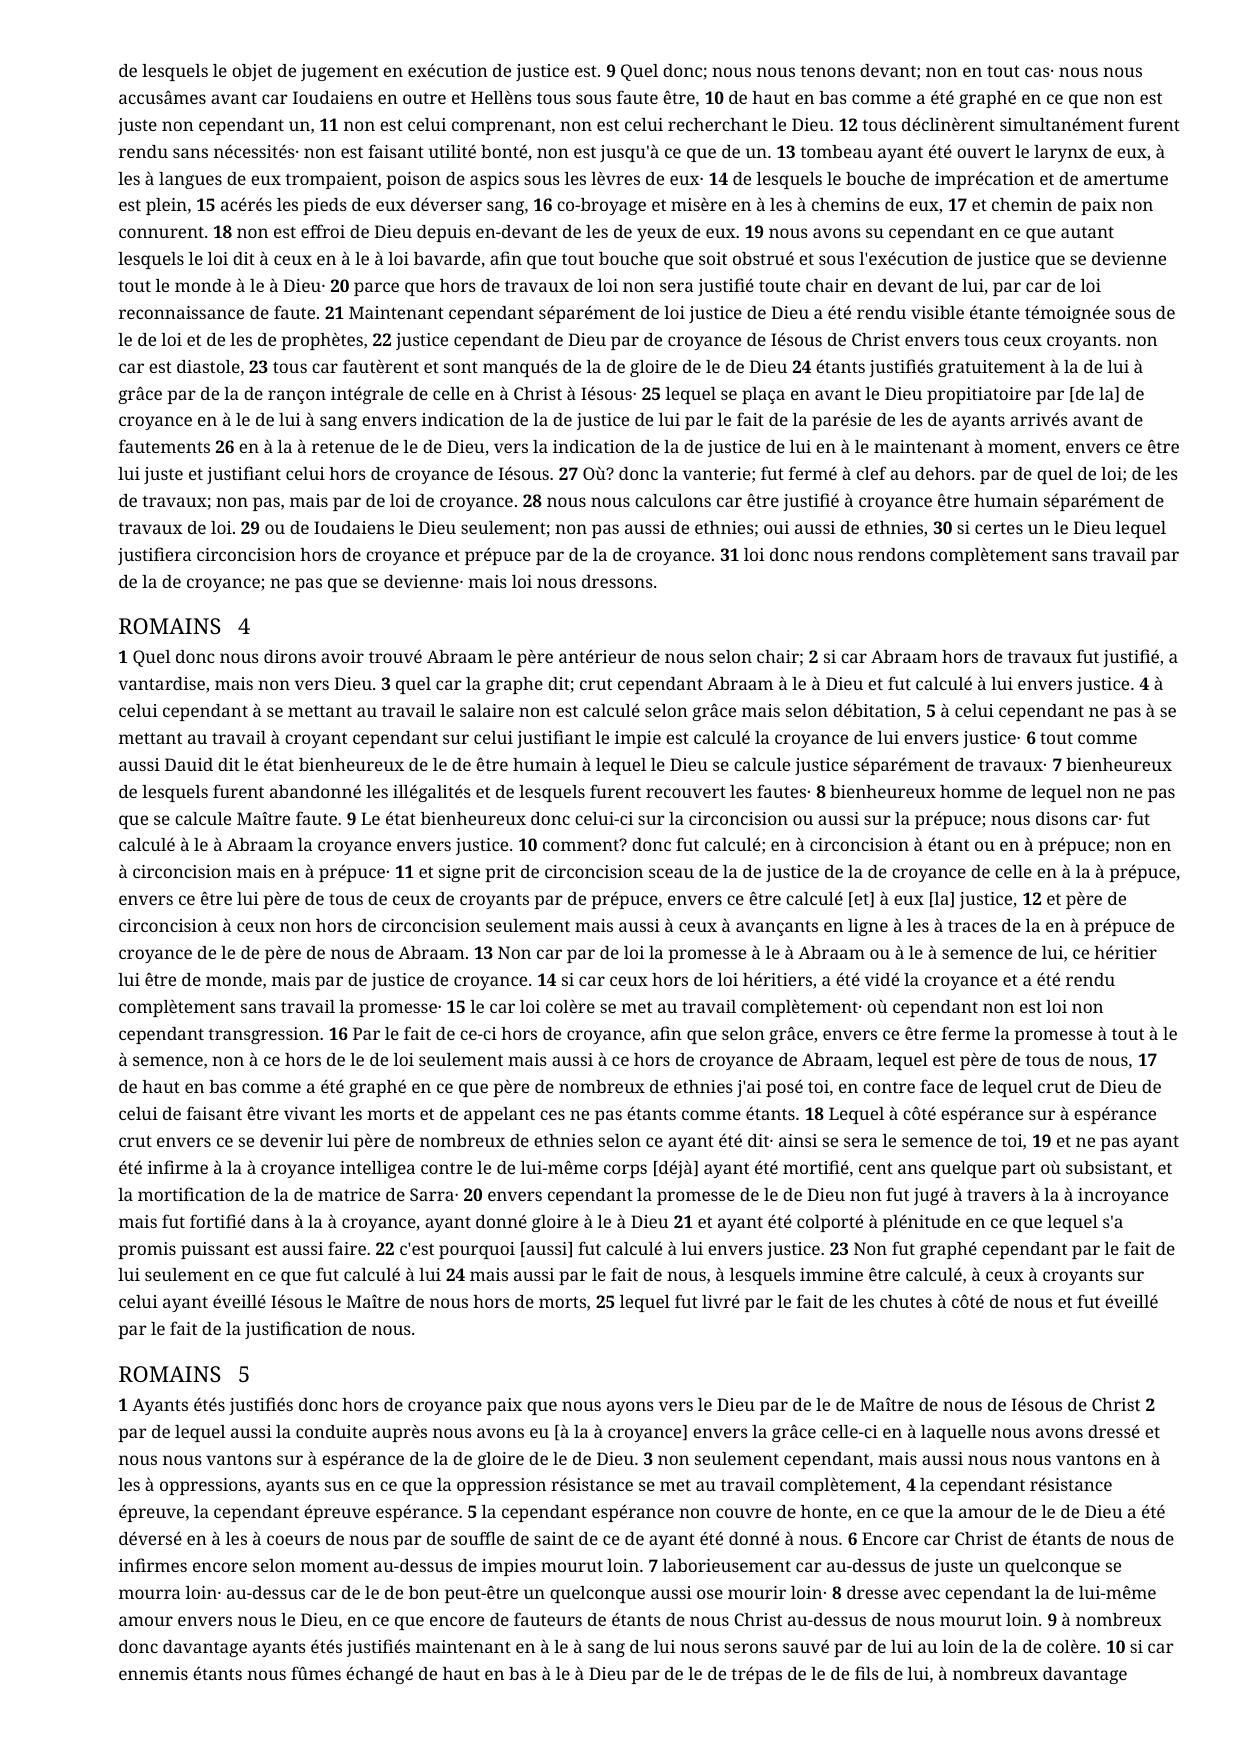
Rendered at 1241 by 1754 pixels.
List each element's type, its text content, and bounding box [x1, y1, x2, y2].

text 1 Quel donc nous dirons avoir trouvé Abraam le père antérieur de nous selon chair; 2 si car Abraam hors de travaux fut justifié, a vantardise, mais non vers Dieu. 3 quel car la graphe dit; crut cependant Abraam à le à Dieu et fut calculé à lui envers justice. 4 à celui cependant à se mettant au travail le salaire non est calculé selon grâce mais selon débitation, 5 à celui cependant ne pas à se mettant au travail à croyant cependant sur celui justifiant le impie est calculé la croyance de lui envers justice· 6 tout comme aussi Dauid dit le état bienheureux de le de être humain à lequel le Dieu se calcule justice séparément de travaux· 7 bienheureux de lesquels furent abandonné les illégalités et de lesquels furent recouvert les fautes· 8 bienheureux homme de lequel non ne pas que se calcule Maître faute. 9 Le état bienheureux donc celui-ci sur la circoncision ou aussi sur la prépuce; nous disons car· fut calculé à le à Abraam la croyance envers justice. 10 comment? donc fut calculé; en à circoncision à étant ou en à prépuce; non en à circoncision mais en à prépuce· 11 et signe prit de circoncision sceau de la de justice de la de croyance de celle en à la à prépuce, envers ce être lui père de tous de ceux de croyants par de prépuce, envers ce être calculé [et] à eux [la] justice, 12 et père de circoncision à ceux non hors de circoncision seulement mais aussi à ceux à avançants en ligne à les à traces de la en à prépuce de croyance de le de père de nous de Abraam. 13 Non car par de loi la promesse à le à Abraam ou à le à semence de lui, ce héritier lui être de monde, mais par de justice de croyance. 14 si car ceux hors de loi héritiers, a été vidé la croyance et a été rendu complètement sans travail la promesse· 15 le car loi colère se met au travail complètement· où cependant non est loi non cependant transgression. 16 Par le fait de ce-ci hors de croyance, afin que selon grâce, envers ce être ferme la promesse à tout à le à semence, non à ce hors de le de loi seulement mais aussi à ce hors de croyance de Abraam, lequel est père de tous de nous, 17 de haut en bas comme a été graphé en ce que père de nombreux de ethnies j'ai posé toi, en contre face de lequel crut de Dieu de celui de faisant être vivant les morts et de appelant ces ne pas étants comme étants. 18 Lequel à côté espérance sur à espérance crut envers ce se devenir lui père de nombreux de ethnies selon ce ayant été dit· ainsi se sera le semence de toi, 19 et ne pas ayant été infirme à la à croyance intelligea contre le de lui-même corps [déjà] ayant été mortifié, cent ans quelque part où subsistant, et la mortification de la de matrice de Sarra· 20 envers cependant la promesse de le de Dieu non fut jugé à travers à la à incroyance mais fut fortifié dans à la à croyance, ayant donné gloire à le à Dieu 21 et ayant été colporté à plénitude en ce que lequel s'a promis puissant est aussi faire. 22 c'est pourquoi [aussi] fut calculé à lui envers justice. 23 Non fut graphé cependant par le fait de lui seulement en ce que fut calculé à lui 24 mais aussi par le fait de nous, à lesquels immine être calculé, à ceux à croyants sur celui ayant éveillé Iésous le Maître de nous hors de morts, 25 lequel fut livré par le fait de les chutes à côté de nous et fut éveillé par le fait de la justification de nous. [118, 645, 1181, 1341]
text ROMAINS 5 [118, 1359, 1181, 1388]
text 1 Ayants étés justifiés donc hors de croyance paix que nous ayons vers le Dieu par de le de Maître de nous de Iésous de Christ 2 par de lequel aussi la conduite auprès nous avons eu [à la à croyance] envers la grâce celle-ci en à laquelle nous avons dressé et nous nous vantons sur à espérance de la de gloire de le de Dieu. 3 non seulement cependant, mais aussi nous nous vantons en à les à oppressions, ayants sus en ce que la oppression résistance se met au travail complètement, 4 la cependant résistance épreuve, la cependant épreuve espérance. 5 la cependant espérance non couvre de honte, en ce que la amour de le de Dieu a été déversé en à les à coeurs de nous par de souffle de saint de ce de ayant été donné à nous. 6 Encore car Christ de étants de nous de infirmes encore selon moment au-dessus de impies mourut loin. 7 laborieusement car au-dessus de juste un quelconque se mourra loin· au-dessus car de le de bon peut-être un quelconque aussi ose mourir loin· 8 dresse avec cependant la de lui-même amour envers nous le Dieu, en ce que encore de fauteurs de étants de nous Christ au-dessus de nous mourut loin. 9 à nombreux donc davantage ayants étés justifiés maintenant en à le à sang de lui nous serons sauvé par de lui au loin de la de colère. 10 si car ennemis étants nous fûmes échangé de haut en bas à le à Dieu par de le de trépas de le de fils de lui, à nombreux davantage [118, 1393, 1181, 1685]
text de lesquels le objet de jugement en exécution de justice est. 9 Quel donc; nous nous tenons devant; non en tout cas· nous nous accusâmes avant car Ioudaiens en outre et Hellèns tous sous faute être, 10 de haut en bas comme a été graphé en ce que non est juste non cependant un, 11 non est celui comprenant, non est celui recherchant le Dieu. 12 tous déclinèrent simultanément furent rendu sans nécessités· non est faisant utilité bonté, non est jusqu'à ce que de un. 13 tombeau ayant été ouvert le larynx de eux, à les à langues de eux trompaient, poison de aspics sous les lèvres de eux· 14 de lesquels le bouche de imprécation et de amertume est plein, 15 acérés les pieds de eux déverser sang, 16 co-broyage et misère en à les à chemins de eux, 17 et chemin de paix non connurent. 18 non est effroi de Dieu depuis en-devant de les de yeux de eux. 19 nous avons su cependant en ce que autant lesquels le loi dit à ceux en à le à loi bavarde, afin que tout bouche que soit obstrué et sous l'exécution de justice que se devienne tout le monde à le à Dieu· 20 parce que hors de travaux de loi non sera justifié toute chair en devant de lui, par car de loi reconnaissance de faute. 21 Maintenant cependant séparément de loi justice de Dieu a été rendu visible étante témoignée sous de le de loi et de les de prophètes, 22 justice cependant de Dieu par de croyance de Iésous de Christ envers tous ceux croyants. non car est diastole, 23 tous car fautèrent et sont manqués de la de gloire de le de Dieu 24 étants justifiés gratuitement à la de lui à grâce par de la de rançon intégrale de celle en à Christ à Iésous· 25 lequel se plaça en avant le Dieu propitiatoire par [de la] de croyance en à le de lui à sang envers indication de la de justice de lui par le fait de la parésie de les de ayants arrivés avant de fautements 26 en à la à retenue de le de Dieu, vers la indication de la de justice de lui en à le maintenant à moment, envers ce être lui juste et justifiant celui hors de croyance de Iésous. 27 Où? donc la vanterie; fut fermé à clef au dehors. par de quel de loi; de les de travaux; non pas, mais par de loi de croyance. 28 nous nous calculons car être justifié à croyance être humain séparément de travaux de loi. 29 ou de Ioudaiens le Dieu seulement; non pas aussi de ethnies; oui aussi de ethnies, 30 si certes un le Dieu lequel justifiera circoncision hors de croyance et prépuce par de la de croyance. 31 loi donc nous rendons complètement sans travail par de la de croyance; ne pas que se devienne· mais loi nous dressons. [118, 59, 1181, 593]
text ROMAINS 4 [118, 611, 1181, 641]
